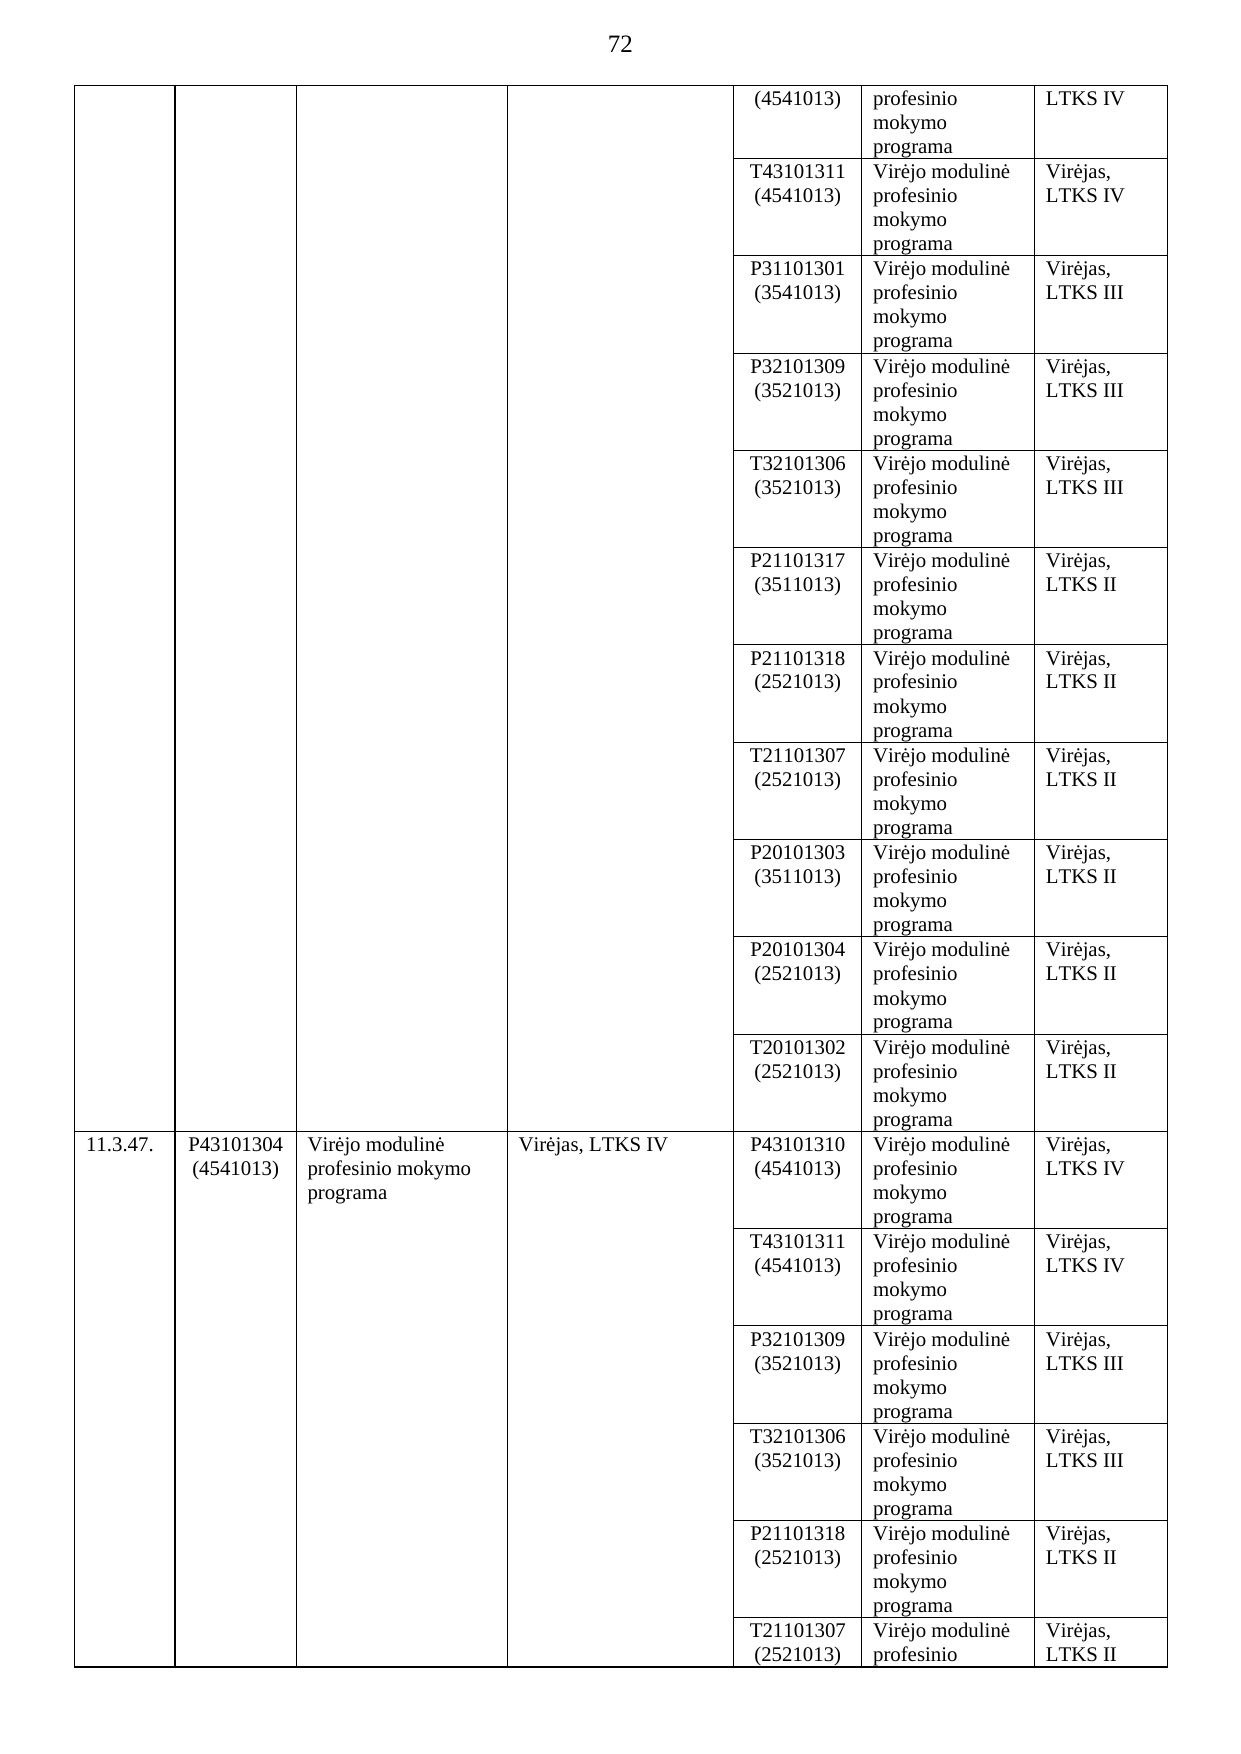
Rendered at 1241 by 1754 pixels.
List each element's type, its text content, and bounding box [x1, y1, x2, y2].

table_cell P32101309 (3521013) [734, 1326, 861, 1423]
table_cell P32101309 (3521013) [734, 354, 861, 450]
table_cell Virėjas, LTKS II [1035, 1035, 1167, 1131]
table_cell Virėjas, LTKS III [1035, 451, 1167, 547]
table_cell Virėjas, LTKS III [1035, 354, 1167, 450]
table_cell Virėjo modulinė profesinio mokymo programa [862, 159, 1034, 255]
table_cell P21101317 (3511013) [734, 548, 861, 644]
table_cell Virėjas, LTKS IV [1035, 1132, 1167, 1228]
table_cell P21101318 (2521013) [734, 1521, 861, 1617]
table_cell T43101311 (4541013) [734, 1229, 861, 1325]
table_cell Virėjas, LTKS II [1035, 1618, 1167, 1666]
table_cell P20101303 (3511013) [734, 840, 861, 936]
table_cell Virėjo modulinė profesinio mokymo programa [862, 451, 1034, 547]
table_cell Virėjo modulinė profesinio mokymo programa [862, 354, 1034, 450]
table_cell T21101307 (2521013) [734, 743, 861, 839]
table_cell T32101306 (3521013) [734, 1424, 861, 1520]
table_cell profesinio mokymo programa [862, 86, 1034, 158]
table_cell Virėjas, LTKS II [1035, 743, 1167, 839]
table_cell Virėjas, LTKS III [1035, 1424, 1167, 1520]
table_cell [75, 86, 174, 1131]
table_cell LTKS IV [1035, 86, 1167, 158]
table_cell Virėjas, LTKS IV [508, 1132, 733, 1666]
table_cell Virėjo modulinė profesinio mokymo programa [862, 645, 1034, 742]
table_cell T32101306 (3521013) [734, 451, 861, 547]
table_cell [176, 86, 296, 1131]
table_cell Virėjas, LTKS III [1035, 1326, 1167, 1423]
table_cell Virėjo modulinė profesinio mokymo programa [862, 256, 1034, 352]
table_cell P43101310 (4541013) [734, 1132, 861, 1228]
table_cell 11.3.47. [75, 1132, 174, 1666]
table_cell (4541013) [734, 86, 861, 158]
table_cell P31101301 (3541013) [734, 256, 861, 352]
table_cell Virėjo modulinė profesinio mokymo programa [862, 548, 1034, 644]
table_cell P21101318 (2521013) [734, 645, 861, 742]
table_cell T43101311 (4541013) [734, 159, 861, 255]
table_cell [297, 86, 507, 1131]
table_cell Virėjas, LTKS II [1035, 645, 1167, 742]
table_cell Virėjas, LTKS III [1035, 256, 1167, 352]
table_cell T20101302 (2521013) [734, 1035, 861, 1131]
table_cell Virėjas, LTKS IV [1035, 1229, 1167, 1325]
table_cell Virėjas, LTKS II [1035, 548, 1167, 644]
table_cell [508, 86, 733, 1131]
table_cell Virėjo modulinė profesinio mokymo programa [862, 1132, 1034, 1228]
table_cell Virėjo modulinė profesinio mokymo programa [862, 1424, 1034, 1520]
table_cell Virėjas, LTKS II [1035, 1521, 1167, 1617]
table_cell Virėjo modulinė profesinio mokymo programa [862, 1035, 1034, 1131]
table_cell T21101307 (2521013) [734, 1618, 861, 1666]
table_cell Virėjo modulinė profesinio mokymo programa [862, 1229, 1034, 1325]
table_cell Virėjo modulinė profesinio mokymo programa [862, 840, 1034, 936]
table_cell Virėjo modulinė profesinio mokymo programa [862, 1326, 1034, 1423]
table_cell P20101304 (2521013) [734, 937, 861, 1033]
table_cell Virėjas, LTKS II [1035, 937, 1167, 1033]
table_cell Virėjo modulinė profesinio mokymo programa [862, 1521, 1034, 1617]
table_cell Virėjo modulinė profesinio mokymo programa [297, 1132, 507, 1666]
table_cell Virėjo modulinė profesinio mokymo programa [862, 937, 1034, 1033]
table_cell Virėjo modulinė profesinio mokymo programa [862, 743, 1034, 839]
table_cell Virėjo modulinė profesinio [862, 1618, 1034, 1666]
table_cell Virėjas, LTKS II [1035, 840, 1167, 936]
table_cell P43101304 (4541013) [176, 1132, 296, 1666]
table_cell Virėjas, LTKS IV [1035, 159, 1167, 255]
